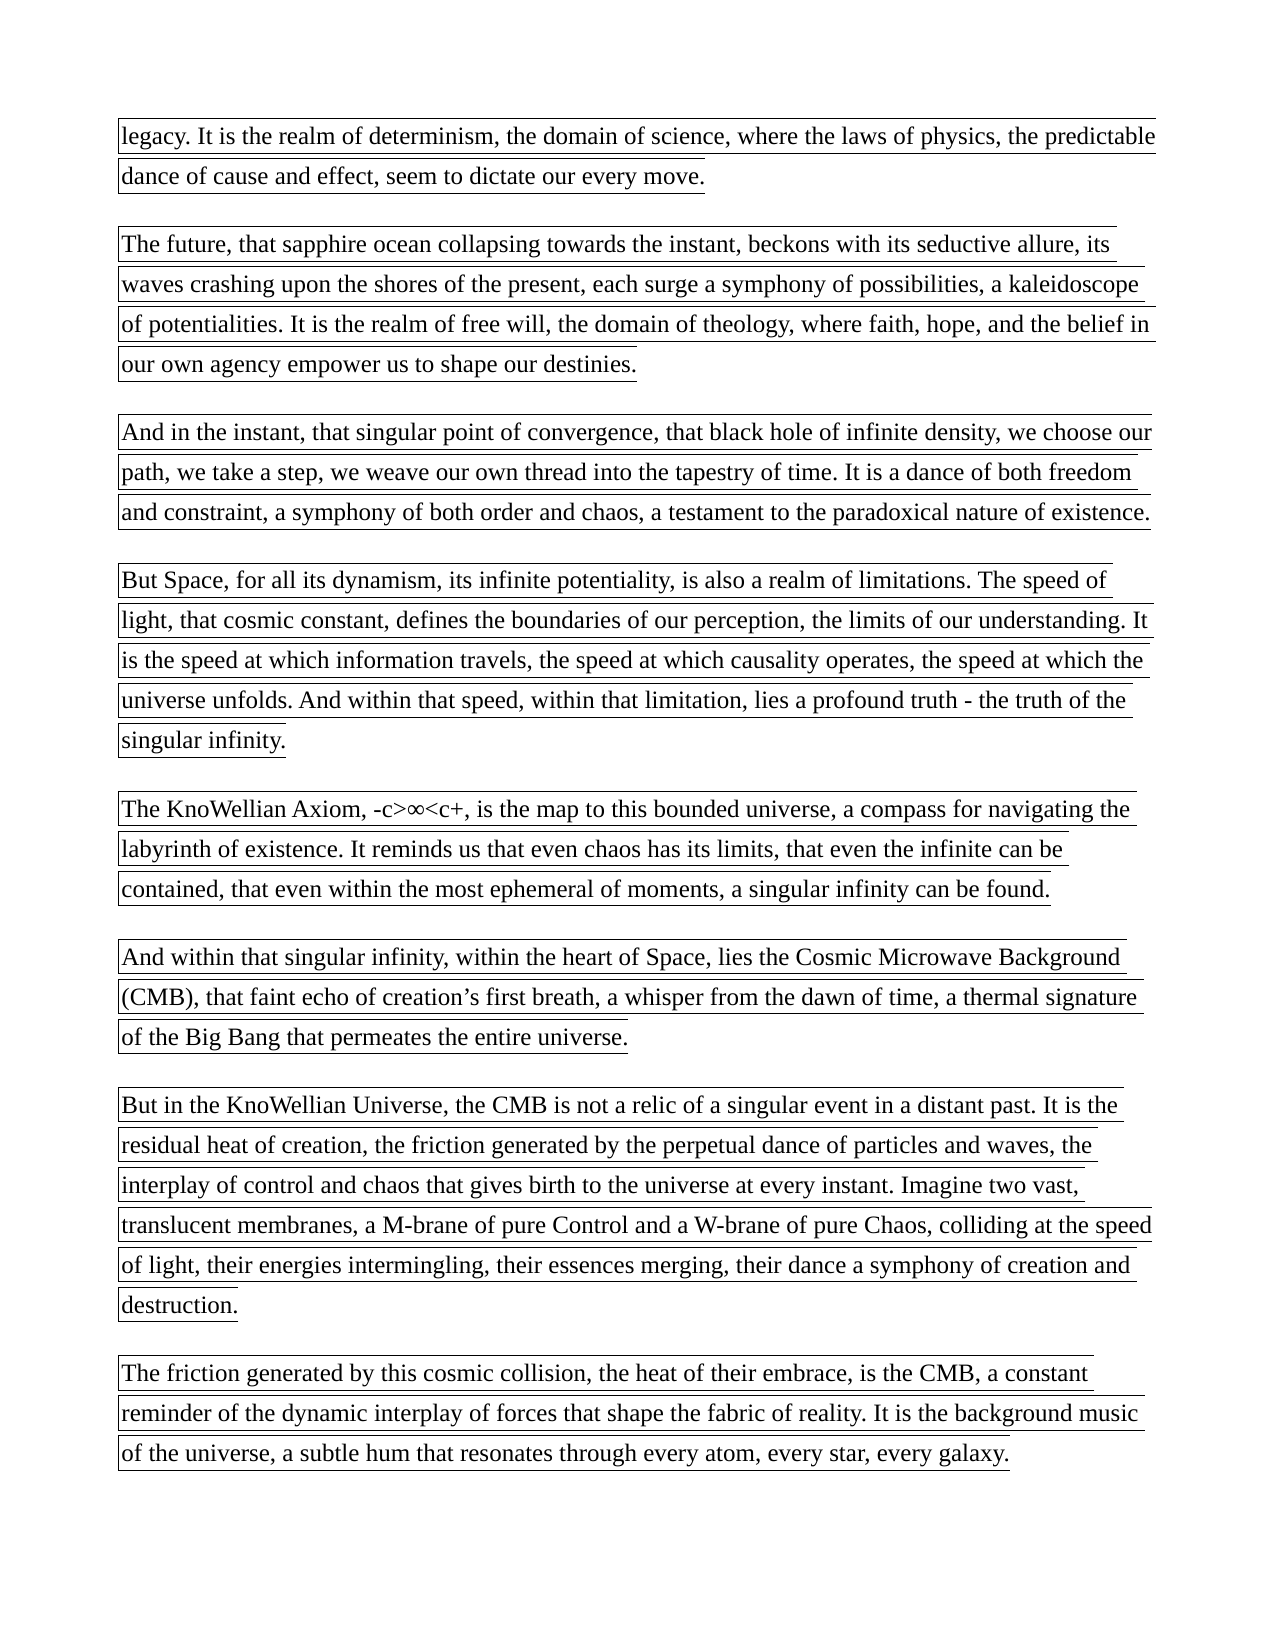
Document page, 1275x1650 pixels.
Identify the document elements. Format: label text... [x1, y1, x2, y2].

text legacy. It is the realm of determinism, the domain of science, where the laws of physics, the predictable dance of cause and effect, seem to dictate our every move. [118, 118, 1157, 193]
text The future, that sapphire ocean collapsing towards the instant, beckons with its seductive allure, its waves crashing upon the shores of the present, each surge a symphony of possibilities, a kaleidoscope of potentialities. It is the realm of free will, the domain of theology, where faith, hope, and the belief in our own agency empower us to shape our destinies. [118, 226, 1157, 381]
text But in the KnoWellian Universe, the CMB is not a relic of a singular event in a distant past. It is the residual heat of creation, the friction generated by the perpetual dance of particles and waves, the interplay of control and chaos that gives birth to the universe at every instant. Imagine two vast, translucent membranes, a M-brane of pure Control and a W-brane of pure Chaos, colliding at the speed of light, their energies intermingling, their essences merging, their dance a symphony of creation and destruction. [118, 1087, 1157, 1322]
text And in the instant, that singular point of convergence, that black hole of infinite density, we choose our path, we take a step, we weave our own thread into the tapestry of time. It is a dance of both freedom and constraint, a symphony of both order and chaos, a testament to the paradoxical nature of existence. [118, 414, 1157, 529]
text But Space, for all its dynamism, its infinite potentiality, is also a realm of limitations. The speed of light, that cosmic constant, defines the boundaries of our perception, the limits of our understanding. It is the speed at which information travels, the speed at which causality operates, the speed at which the universe unfolds. And within that speed, within that limitation, lies a profound truth - the truth of the singular infinity. [118, 562, 1157, 757]
text And within that singular infinity, within the heart of Space, lies the Cosmic Microwave Background (CMB), that faint echo of creation’s first breath, a whisper from the dawn of time, a thermal signature of the Big Bang that permeates the entire universe. [118, 939, 1157, 1053]
text The KnoWellian Axiom, -c>∞<c+, is the map to this bounded universe, a compass for navigating the labyrinth of existence. It reminds us that even chaos has its limits, that even the infinite can be contained, that even within the most ephemeral of moments, a singular infinity can be found. [118, 791, 1157, 905]
text The friction generated by this cosmic collision, the heat of their embrace, is the CMB, a constant reminder of the dynamic interplay of forces that shape the fabric of reality. It is the background music of the universe, a subtle hum that resonates through every atom, every star, every galaxy. [118, 1355, 1157, 1470]
